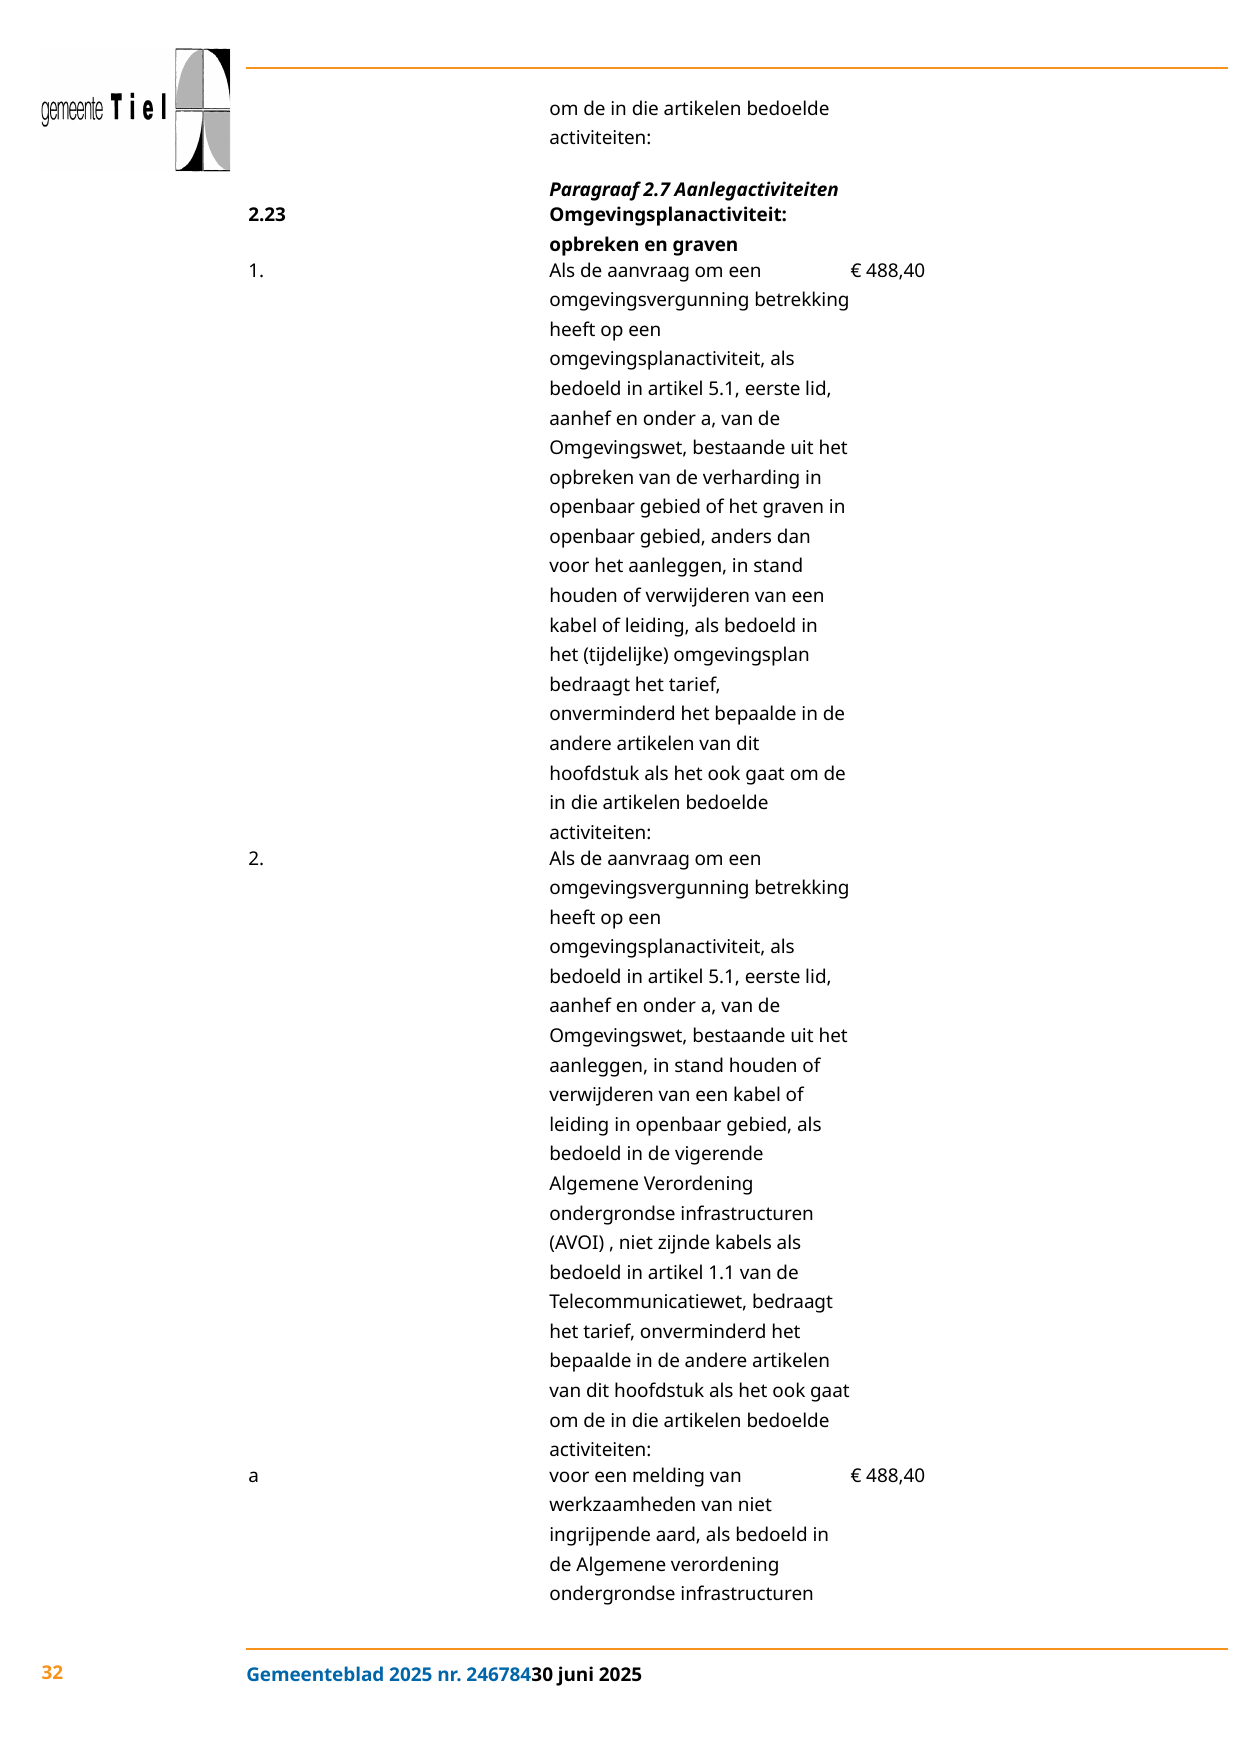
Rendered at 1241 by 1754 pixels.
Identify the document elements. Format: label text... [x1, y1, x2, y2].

table_cell [850, 176, 1152, 202]
table_cell Als de aanvraag om een omgevingsvergunning betrekking heeft op een omgevingsplanactiviteit, als bedoeld in artikel 5.1, eerste lid, aanhef en onder a, van de Omgevingswet, bestaande uit het opbreken van de verharding in openbaar gebied of het graven in openbaar gebied, anders dan voor het aanleggen, in stand houden of verwijderen van een kabel of leiding, als bedoeld in het (tijdelijke) omgevingsplan bedraagt het tarief, onverminderd het bepaalde in de andere artikelen van dit hoofdstuk als het ook gaat om de in die artikelen bedoelde activiteiten: [549, 257, 850, 845]
table_cell voor een melding van werkzaamheden van niet ingrijpende aard, als bedoeld in de Algemene verordening ondergrondse infrastructuren [549, 1462, 850, 1606]
table_cell a [248, 1462, 549, 1606]
table_cell € 488,40 [850, 1462, 1152, 1606]
table_cell [850, 845, 1152, 1462]
table_cell [850, 95, 1152, 150]
table_cell [248, 176, 549, 202]
table_cell 2. [248, 845, 549, 1462]
table_cell [248, 95, 549, 150]
table_cell 1. [248, 257, 549, 845]
table_cell om de in die artikelen bedoelde activiteiten: [549, 95, 850, 150]
table_cell Omgevingsplanactiviteit: opbreken en graven [549, 202, 850, 257]
table_cell Paragraaf 2.7 Aanlegactiviteiten [549, 176, 850, 202]
table_cell [850, 150, 1152, 176]
table_cell [248, 150, 549, 176]
table_cell Als de aanvraag om een omgevingsvergunning betrekking heeft op een omgevingsplanactiviteit, als bedoeld in artikel 5.1, eerste lid, aanhef en onder a, van de Omgevingswet, bestaande uit het aanleggen, in stand houden of verwijderen van een kabel of leiding in openbaar gebied, als bedoeld in de vigerende Algemene Verordening ondergrondse infrastructuren (AVOI) , niet zijnde kabels als bedoeld in artikel 1.1 van de Telecommunicatiewet, bedraagt het tarief, onverminderd het bepaalde in de andere artikelen van dit hoofdstuk als het ook gaat om de in die artikelen bedoelde activiteiten: [549, 845, 850, 1462]
table_cell [850, 202, 1152, 257]
picture [41, 47, 231, 172]
table_cell 2.23 [248, 202, 549, 257]
table_cell € 488,40 [850, 257, 1152, 845]
table_cell [549, 150, 850, 176]
